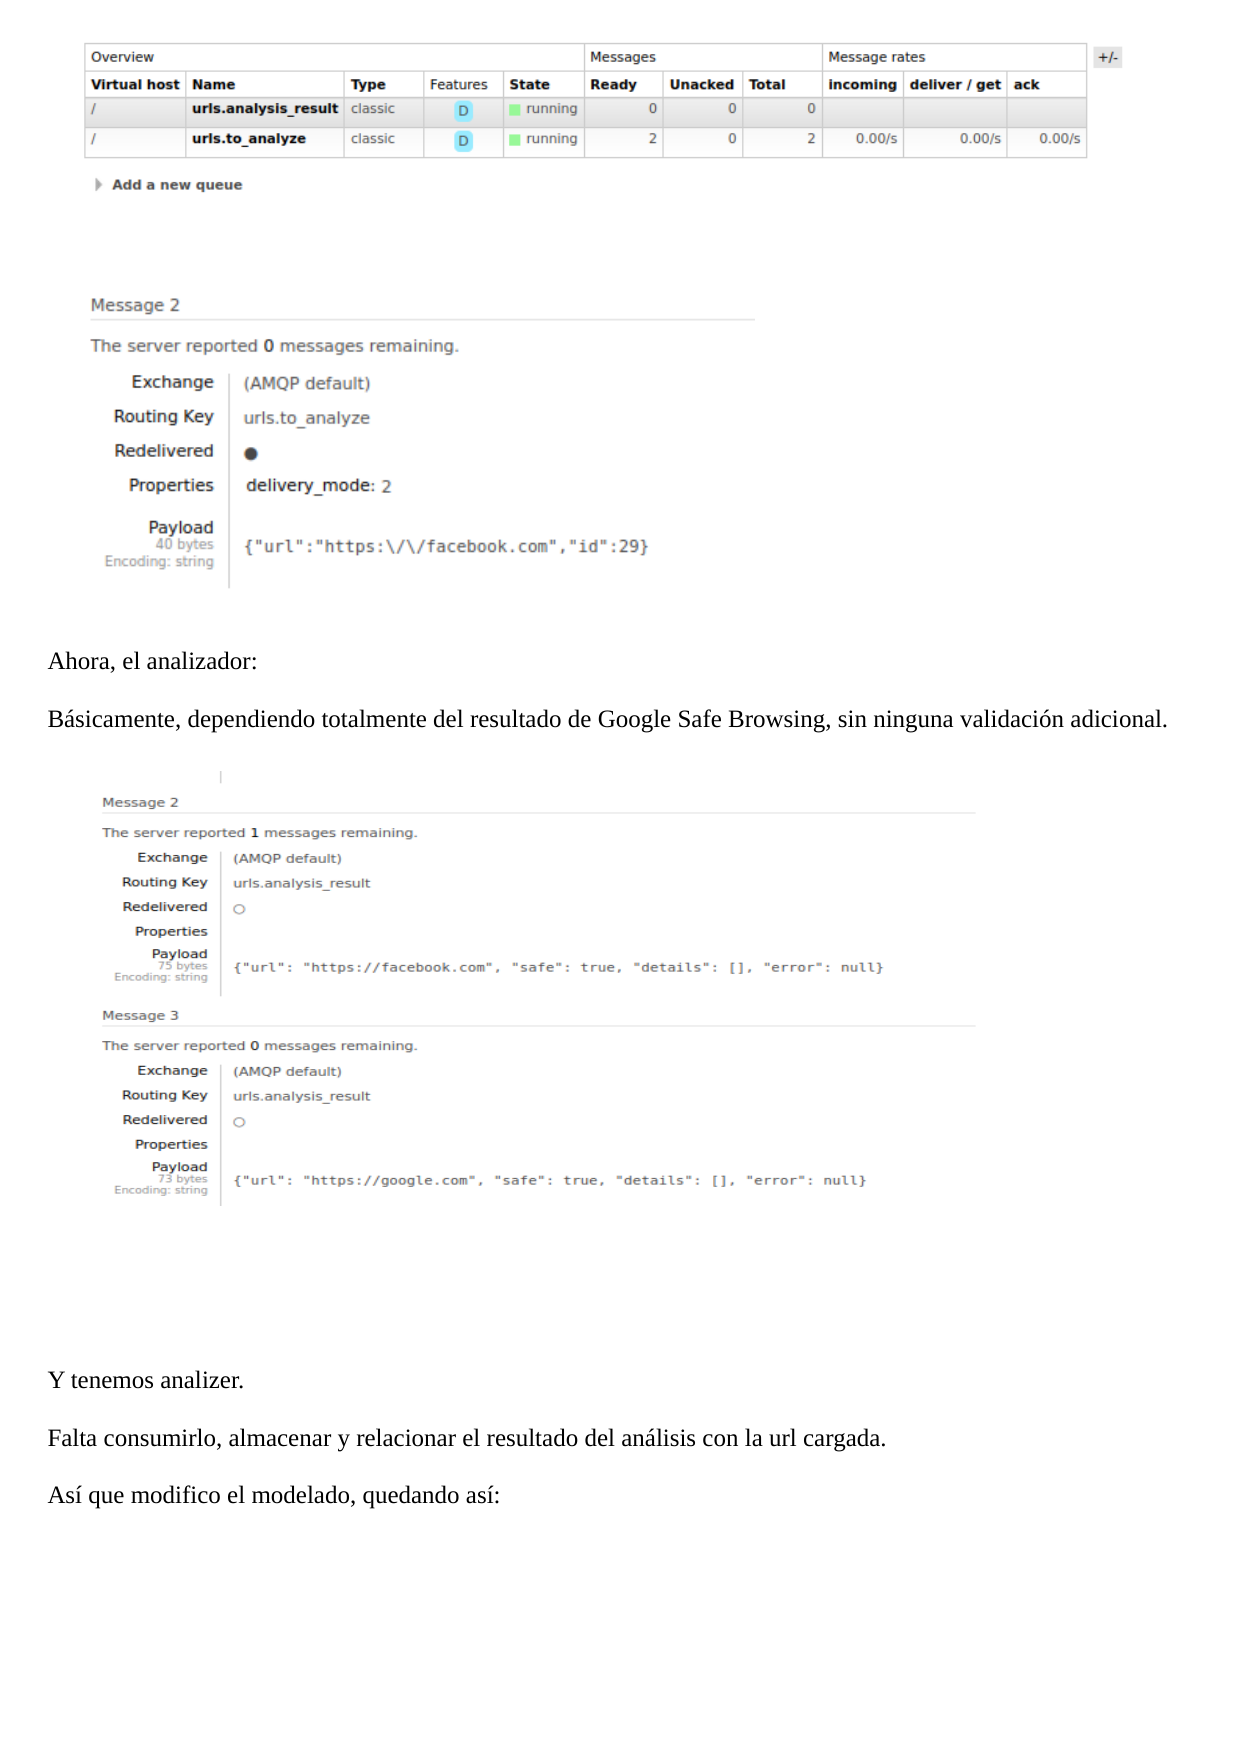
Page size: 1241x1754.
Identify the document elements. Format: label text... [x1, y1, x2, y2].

text Y tenemos analizer. Falta consumirlo, almacenar y relacionar el resultado del análisis con la url cargada. Así que modifico el modelado, quedando así: [47, 1365, 1217, 1538]
picture [42, 771, 976, 1206]
text Ahora, el analizador: Básicamente, dependiendo totalmente del resultado de Google Safe Browsing, sin ninguna validación adicional. [47, 644, 1217, 733]
picture [47, 291, 755, 601]
picture [47, 23, 1217, 206]
